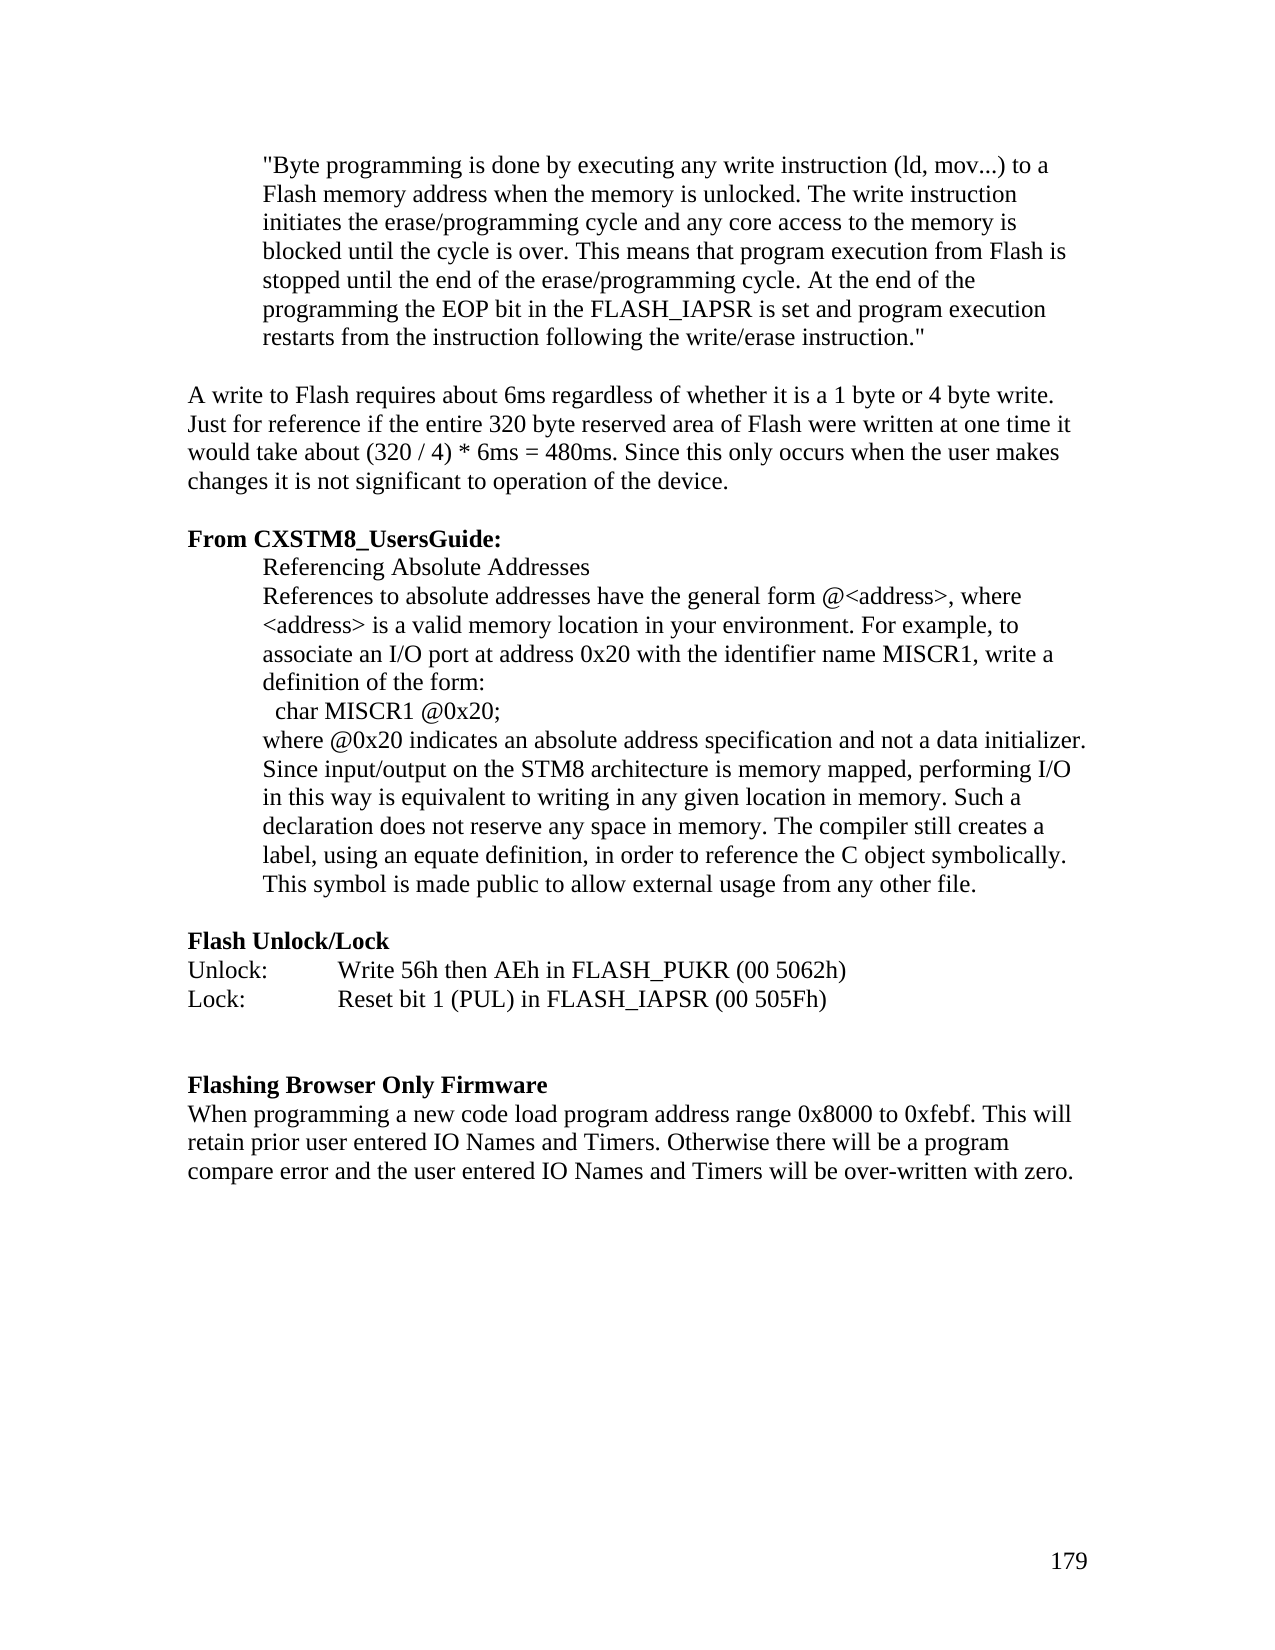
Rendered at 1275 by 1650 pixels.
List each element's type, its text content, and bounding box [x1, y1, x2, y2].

text Flashing Browser Only Firmware [187, 1070, 1087, 1099]
text When programming a new code load program address range 0x8000 to 0xfebf. This will [187, 1099, 1087, 1127]
text char MISCR1 @0x20; [262, 696, 1087, 725]
text Unlock: Write 56h then AEh in FLASH_PUKR (00 5062h) [187, 955, 1087, 984]
text retain prior user entered IO Names and Timers. Otherwise there will be a program [187, 1127, 1087, 1156]
text Lock: Reset bit 1 (PUL) in FLASH_IAPSR (00 505Fh) [187, 984, 1087, 1012]
text Referencing Absolute Addresses [262, 552, 1087, 581]
text From CXSTM8_UsersGuide: [187, 524, 1087, 552]
text where @0x20 indicates an absolute address specification and not a data initializer. Since input/output on the STM8 architecture is memory mapped, performing I/O in this way is equivalent to writing in any given location in memory. Such a declaration does not reserve any space in memory. The compiler still creates a label, using an equate definition, in order to reference the C object symbolically. This symbol is made public to allow external usage from any other file. [262, 725, 1087, 897]
text Flash Unlock/Lock [187, 926, 1087, 955]
text compare error and the user entered IO Names and Timers will be over-written with zero. [187, 1156, 1087, 1185]
text References to absolute addresses have the general form @<address>, where <address> is a valid memory location in your environment. For example, to associate an I/O port at address 0x20 with the identifier name MISCR1, write a definition of the form: [262, 581, 1087, 696]
text A write to Flash requires about 6ms regardless of whether it is a 1 byte or 4 byte write. Just for reference if the entire 320 byte reserved area of Flash were written at one time it would take about (320 / 4) * 6ms = 480ms. Since this only occurs when the user makes changes it is not significant to operation of the device. [187, 380, 1087, 495]
text "Byte programming is done by executing any write instruction (ld, mov...) to a Flash memory address when the memory is unlocked. The write instruction initiates the erase/programming cycle and any core access to the memory is blocked until the cycle is over. This means that program execution from Flash is stopped until the end of the erase/programming cycle. At the end of the programming the EOP bit in the FLASH_IAPSR is set and program execution restarts from the instruction following the write/erase instruction." [262, 150, 1087, 351]
